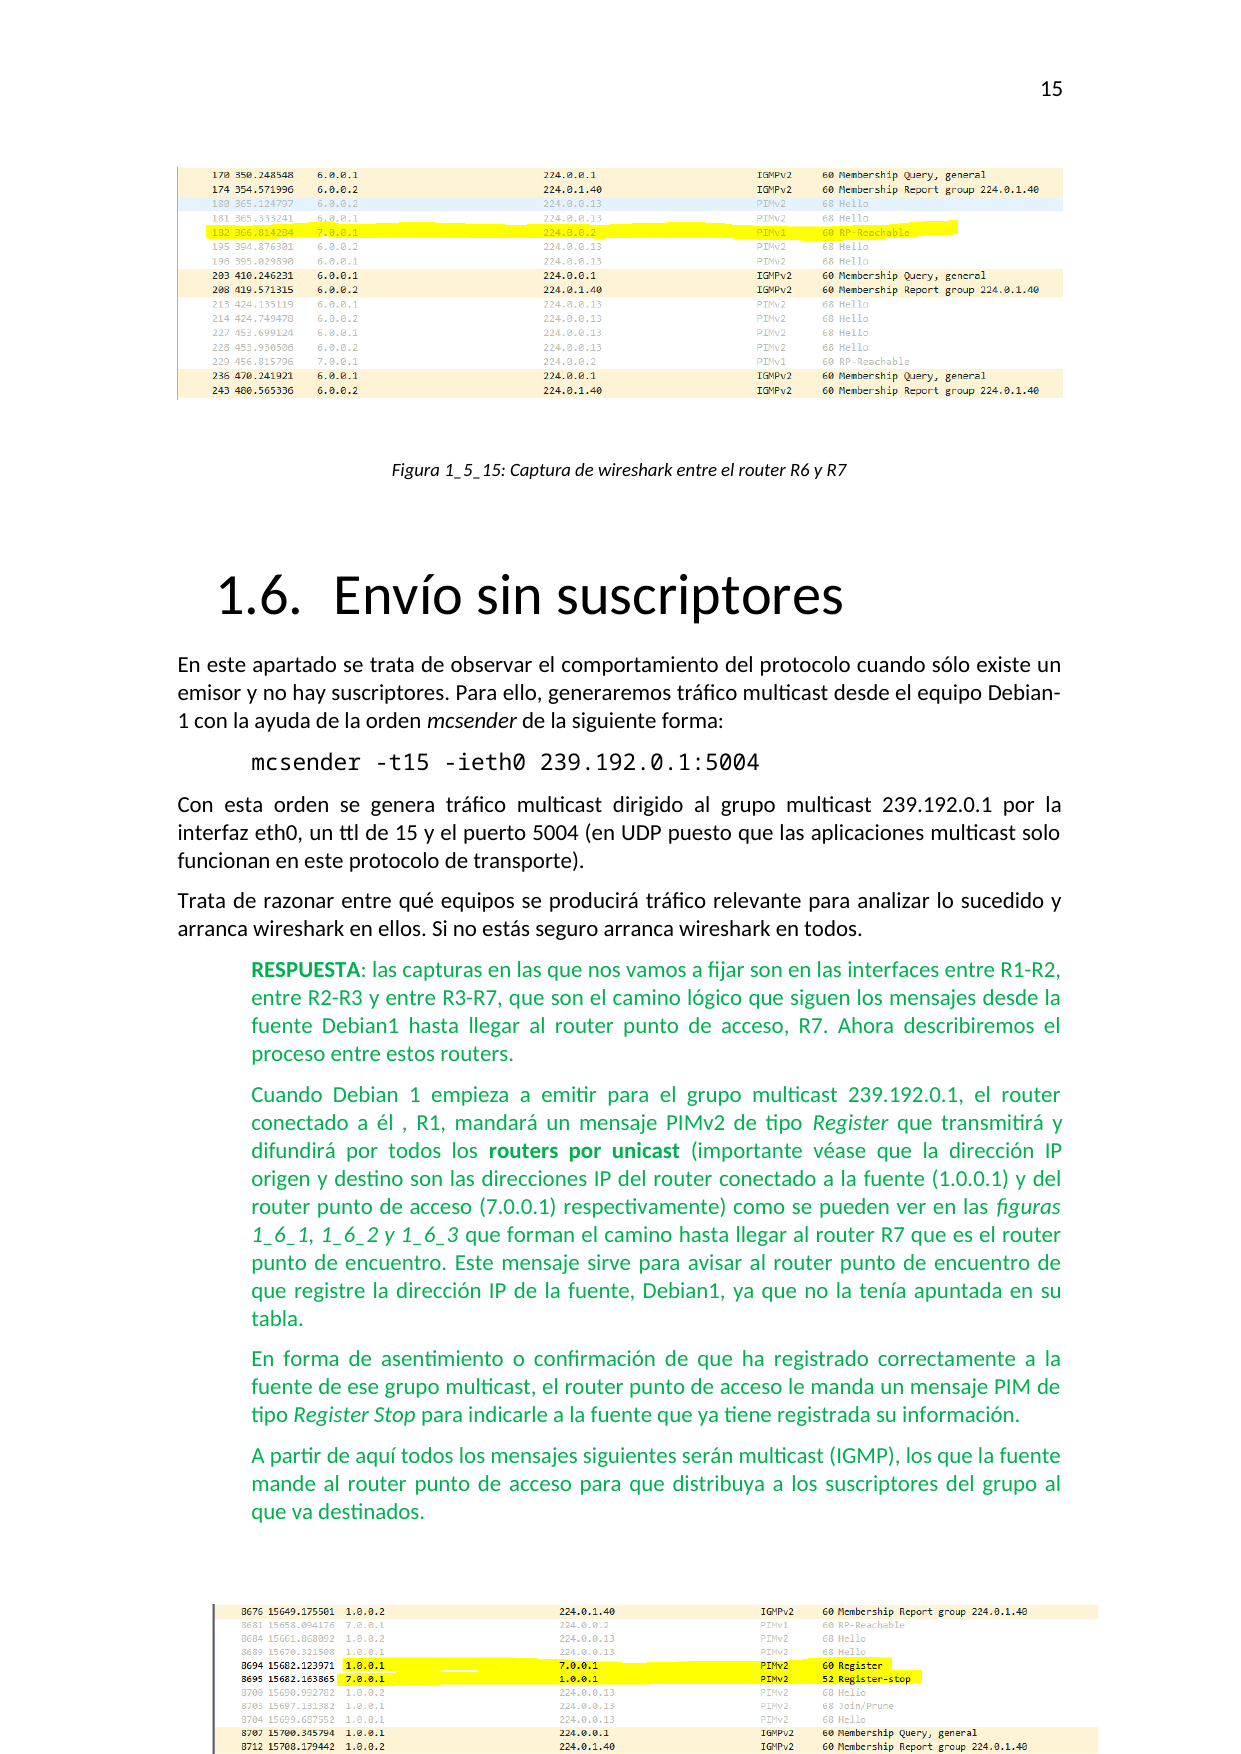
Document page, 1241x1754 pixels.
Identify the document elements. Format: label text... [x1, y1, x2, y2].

text Cuando Debian 1 empieza a emitir para el grupo multicast 239.192.0.1, el router conectado a él , R1, mandará un mensaje PIMv2 de tipo Register que transmitirá y difundirá por todos los routers por unicast (importante véase que la dirección IP origen y destino son las direcciones IP del router conectado a la fuente (1.0.0.1) y del router punto de acceso (7.0.0.1) respectivamente) como se pueden ver en las figuras 1_6_1, 1_6_2 y 1_6_3 que forman el camino hasta llegar al router R7 que es el router punto de encuentro. Este mensaje sirve para avisar al router punto de encuentro de que registre la dirección IP de la fuente, Debian1, ya que no la tenía apuntada en su tabla. [251, 1080, 1063, 1332]
subtitle Envío sin suscriptores [215, 558, 1063, 629]
text Con esta orden se genera tráfico multicast dirigido al grupo multicast 239.192.0.1 por la interfaz eth0, un ttl de 15 y el puerto 5004 (en UDP puesto que las aplicaciones multicast solo funcionan en este protocolo de transporte). [177, 790, 1063, 874]
text Trata de razonar entre qué equipos se producirá tráfico relevante para analizar lo sucedido y arranca wireshark en ellos. Si no estás seguro arranca wireshark en todos. [177, 887, 1063, 943]
text Figura 1_5_15: Captura de wireshark entre el router R6 y R7 [177, 458, 1063, 481]
text En este apartado se trata de observar el comportamiento del protocolo cuando sólo existe un emisor y no hay suscriptores. Para ello, generaremos tráfico multicast desde el equipo Debian-1 con la ayuda de la orden mcsender de la siguiente forma: [177, 650, 1063, 734]
text mcsender -t15 -ieth0 239.192.0.1:5004 [251, 746, 1063, 777]
text A partir de aquí todos los mensajes siguientes serán multicast (IGMP), los que la fuente mande al router punto de acceso para que distribuya a los suscriptores del grupo al que va destinados. [251, 1441, 1063, 1525]
text RESPUESTA: las capturas en las que nos vamos a fijar son en las interfaces entre R1-R2, entre R2-R3 y entre R3-R7, que son el camino lógico que siguen los mensajes desde la fuente Debian1 hasta llegar al router punto de acceso, R7. Ahora describiremos el proceso entre estos routers. [251, 955, 1063, 1067]
text En forma de asentimiento o confirmación de que ha registrado correctamente a la fuente de ese grupo multicast, el router punto de acceso le manda un mensaje PIM de tipo Register Stop para indicarle a la fuente que ya tiene registrada su información. [251, 1344, 1063, 1428]
